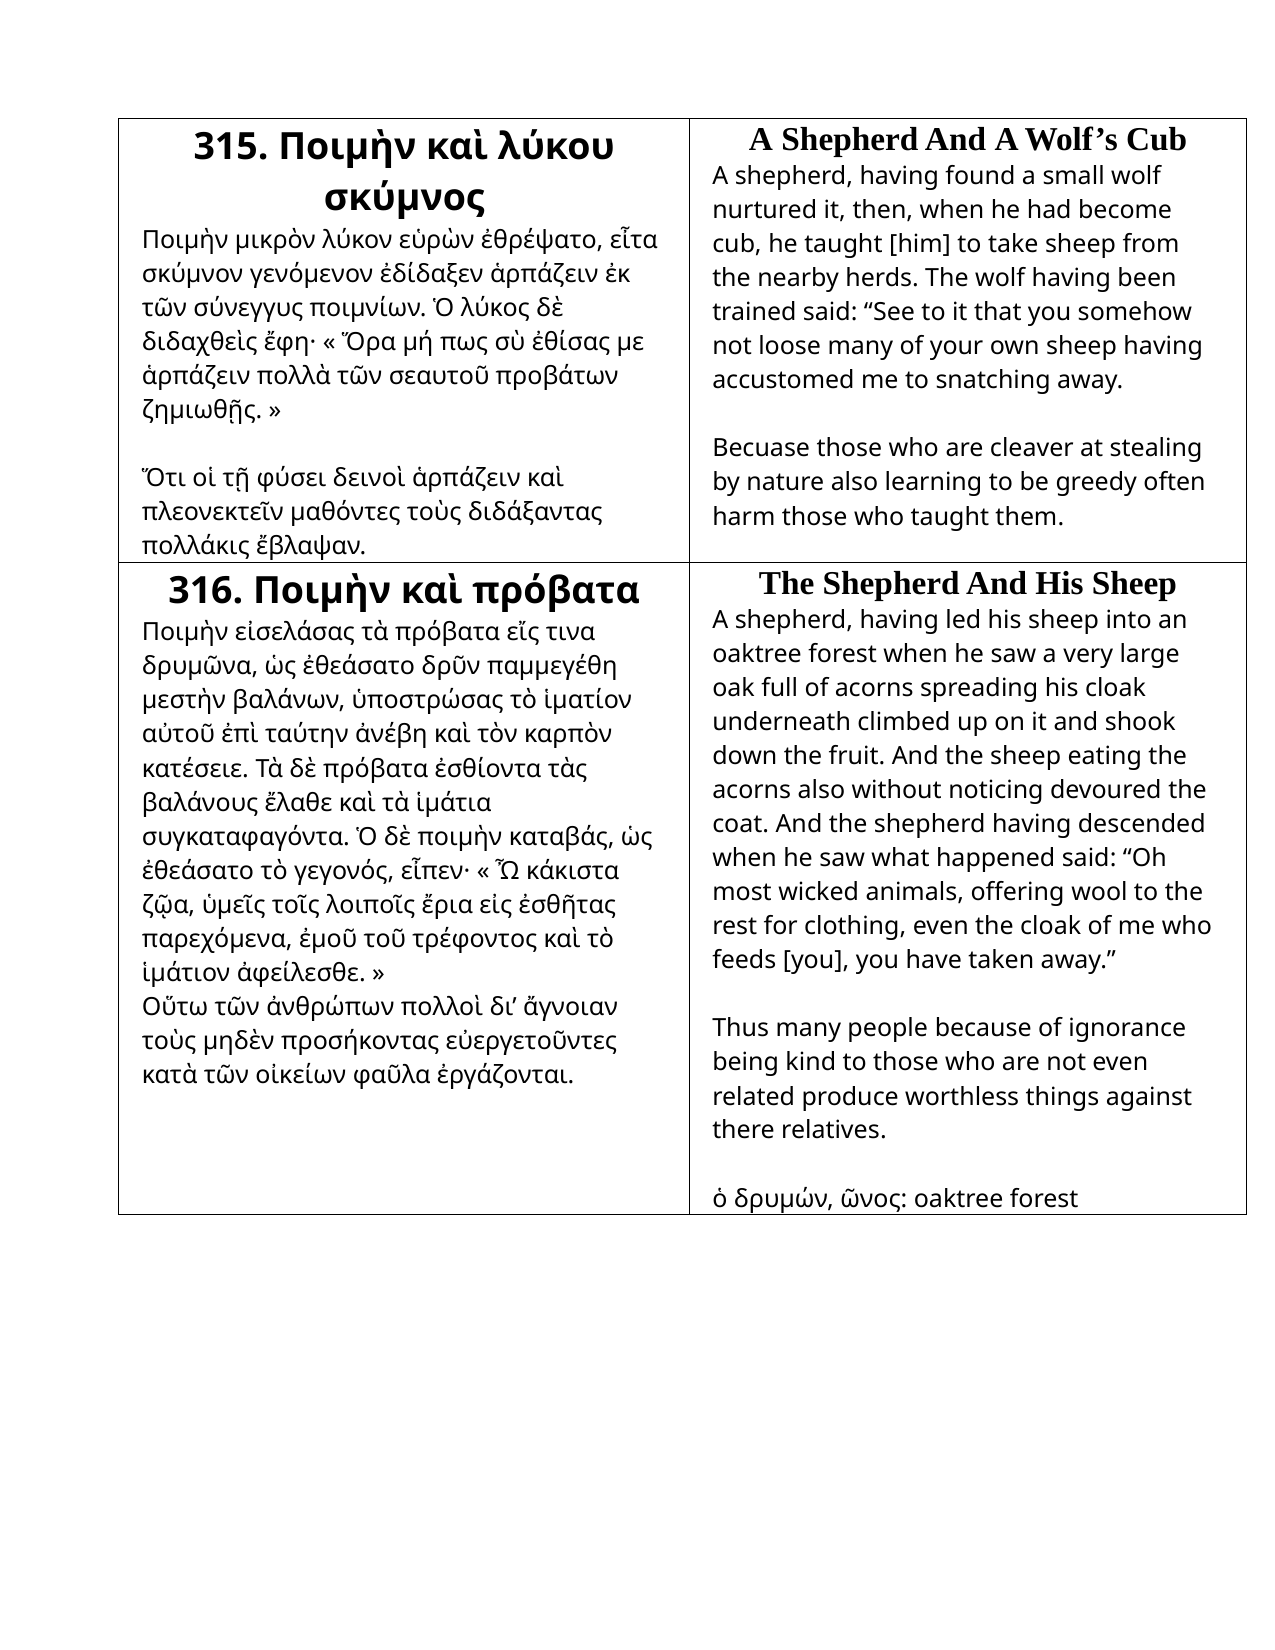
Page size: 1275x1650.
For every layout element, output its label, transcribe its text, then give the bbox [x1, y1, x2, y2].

table_cell The Shepherd And His Sheep A shepherd, having led his sheep into an oaktree forest when he saw a very large oak full of acorns spreading his cloak underneath climbed up on it and shook down the fruit. And the sheep eating the acorns also without noticing devoured the coat. And the shepherd having descended when he saw what happened said: “Oh most wicked animals, offering wool to the rest for clothing, even the cloak of me who feeds [you], you have taken away.” Thus many people because of ignorance being kind to those who are not even related produce worthless things against there relatives. ὁ δρυμών, ῶνος: oaktree forest [690, 563, 1246, 1214]
table_cell 315. Ποιμὴν καὶ λύκου σκύμνος Ποιμὴν μικρὸν λύκον εὑρὼν ἐθρέψατο, εἶτα σκύμνον γενόμενον ἐδίδαξεν ἁρπάζειν ἐκ τῶν σύνεγγυς ποιμνίων. Ὁ λύκος δὲ διδαχθεὶς ἔφη· « Ὅρα μή πως σὺ ἐθίσας με ἁρπάζειν πολλὰ τῶν σεαυτοῦ προβάτων ζημιωθῇς. » Ὅτι οἱ τῇ φύσει δεινοὶ ἁρπάζειν καὶ πλεονεκτεῖν μαθόντες τοὺς διδάξαντας πολλάκις ἔβλαψαν. [119, 119, 689, 562]
table_cell A Shepherd And A Wolf’s Cub A shepherd, having found a small wolf nurtured it, then, when he had become cub, he taught [him] to take sheep from the nearby herds. The wolf having been trained said: “See to it that you somehow not loose many of your own sheep having accustomed me to snatching away. Becuase those who are cleaver at stealing by nature also learning to be greedy often harm those who taught them. [690, 119, 1246, 562]
table_cell 316. Ποιμὴν καὶ πρόβατα Ποιμὴν εἰσελάσας τὰ πρόβατα εἴς τινα δρυμῶνα, ὡς ἐθεάσατο δρῦν παμμεγέθη μεστὴν βαλάνων, ὑποστρώσας τὸ ἱματίον αὐτοῦ ἐπὶ ταύτην ἀνέβη καὶ τὸν καρπὸν κατέσειε. Τὰ δὲ πρόβατα ἐσθίοντα τὰς βαλάνους ἔλαθε καὶ τὰ ἱμάτια συγκαταφαγόντα. Ὁ δὲ ποιμὴν καταβάς, ὡς ἐθεάσατο τὸ γεγονός, εἶπεν· « Ὦ κάκιστα ζῷα, ὑμεῖς τοῖς λοιποῖς ἔρια εἰς ἐσθῆτας παρεχόμενα, ἐμοῦ τοῦ τρέφοντος καὶ τὸ ἱμάτιον ἀφείλεσθε. » Οὕτω τῶν ἀνθρώπων πολλοὶ δι’ ἄγνοιαν τοὺς μηδὲν προσήκοντας εὐεργετοῦντες κατὰ τῶν οἰκείων φαῦλα ἐργάζονται. [119, 563, 689, 1214]
